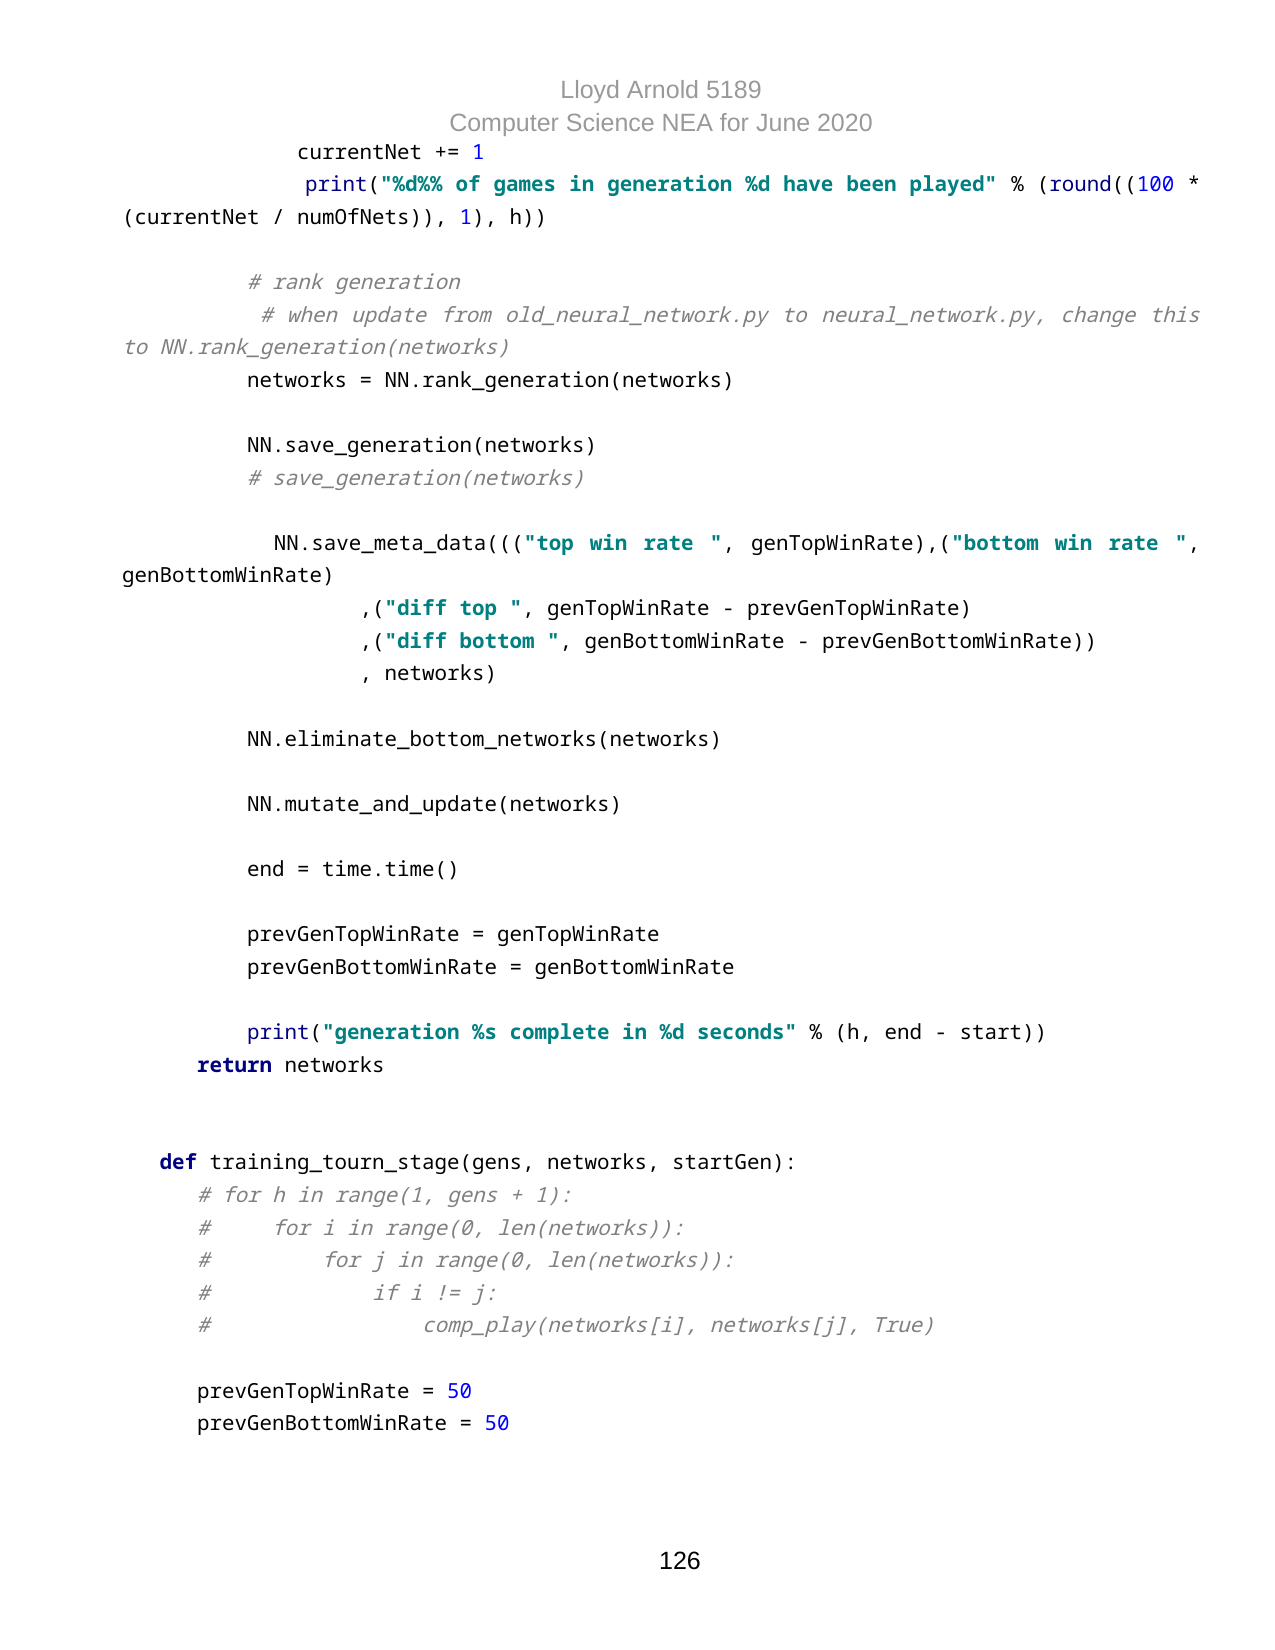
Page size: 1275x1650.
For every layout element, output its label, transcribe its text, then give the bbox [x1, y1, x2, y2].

text prevGenBottomWinRate = 50 [122, 1408, 1200, 1437]
text # for h in range(1, gens + 1): [122, 1180, 1200, 1208]
text def training_tourn_stage(gens, networks, startGen): [122, 1147, 1200, 1176]
text # for j in range(0, len(networks)): [122, 1245, 1200, 1274]
text NN.save_meta_data((("top win rate ", genTopWinRate),("bottom win rate ", genBottomWinRate) [122, 528, 1200, 589]
text # comp_play(networks[i], networks[j], True) [122, 1311, 1200, 1339]
text prevGenTopWinRate = genTopWinRate [122, 919, 1200, 948]
text , networks) [122, 658, 1200, 687]
text end = time.time() [122, 854, 1200, 882]
text NN.eliminate_bottom_networks(networks) [122, 724, 1200, 752]
text NN.mutate_and_update(networks) [122, 789, 1200, 817]
text print("generation %s complete in %d seconds" % (h, end - start)) [122, 1017, 1200, 1046]
text NN.save_generation(networks) [122, 430, 1200, 459]
text networks = NN.rank_generation(networks) [122, 365, 1200, 393]
text # for i in range(0, len(networks)): [122, 1213, 1200, 1241]
text prevGenBottomWinRate = genBottomWinRate [122, 952, 1200, 980]
text return networks [122, 1050, 1200, 1078]
text currentNet += 1 [122, 137, 1200, 165]
text # when update from old_neural_network.py to neural_network.py, change this to NN.rank_generation(networks) [122, 300, 1200, 361]
text # rank generation [122, 267, 1200, 296]
text ,("diff bottom ", genBottomWinRate - prevGenBottomWinRate)) [122, 626, 1200, 654]
text # save_generation(networks) [122, 463, 1200, 491]
text prevGenTopWinRate = 50 [122, 1376, 1200, 1404]
text # if i != j: [122, 1278, 1200, 1306]
text ,("diff top ", genTopWinRate - prevGenTopWinRate) [122, 593, 1200, 622]
text print("%d%% of games in generation %d have been played" % (round((100 * (currentNet / numOfNets)), 1), h)) [122, 169, 1200, 230]
